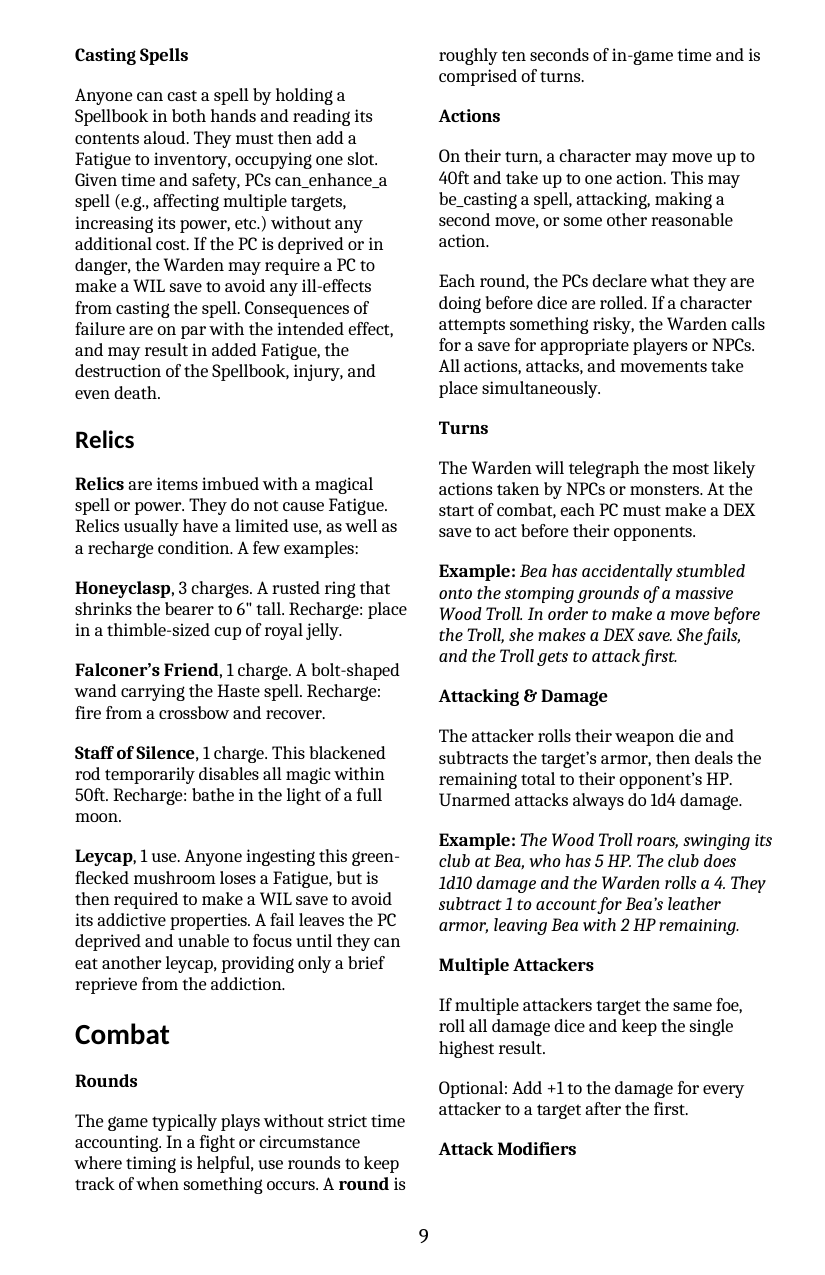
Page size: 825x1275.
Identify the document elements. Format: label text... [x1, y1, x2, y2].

text Falconer’s Friend, 1 charge. A bolt-shaped wand carrying the Haste spell. Recharge: fire from a crossbow and recover. [75, 660, 409, 724]
text Attacking & Damage [439, 686, 772, 707]
text The Warden will telegraph the most likely actions taken by NPCs or monsters. At the start of combat, each PC must make a DEX save to act before their opponents. [439, 457, 772, 542]
text roughly ten seconds of in-game time and is comprised of turns. [439, 45, 772, 87]
text Turns [439, 417, 772, 439]
text If multiple attackers target the same foe, roll all damage dice and keep the single highest result. [439, 995, 772, 1059]
text Rounds [75, 1071, 409, 1092]
text Each round, the PCs declare what they are doing before dice are rolled. If a character attempts something risky, the Warden calls for a save for appropriate players or NPCs. All actions, attacks, and movements take place simultaneously. [439, 271, 772, 399]
text Example: Bea has accidentally stumbled onto the stomping grounds of a massive Wood Troll. In order to make a move before the Troll, she makes a DEX save. She fails, and the Troll gets to attack first. [439, 561, 772, 667]
text Relics are items imbued with a magical spell or power. They do not cause Fatigue. Relics usually have a limited use, as well as a recharge condition. A few examples: [75, 474, 409, 559]
text The attacker rolls their weapon die and subtracts the target’s armor, then deals the remaining total to their opponent’s HP. Unarmed attacks always do 1d4 damage. [439, 726, 772, 811]
text Honeyclasp, 3 charges. A rusted ring that shrinks the bearer to 6" tall. Recharge: place in a thimble-sized cup of royal jelly. [75, 578, 409, 641]
subtitle Combat [75, 1016, 409, 1052]
subtitle Relics [75, 424, 409, 455]
text Leycap, 1 use. Anyone ingesting this green-flecked mushroom loses a Fatigue, but is then required to make a WIL save to avoid its addictive properties. A fail leaves the PC deprived and unable to focus until they can eat another leycap, providing only a brief reprieve from the addiction. [75, 846, 409, 995]
text Multiple Attackers [439, 955, 772, 976]
text Casting Spells [75, 45, 409, 66]
text Anyone can cast a spell by holding a Spellbook in both hands and reading its contents aloud. They must then add a Fatigue to inventory, occupying one slot. Given time and safety, PCs can_enhance_a spell (e.g., affecting multiple targets, increasing its power, etc.) without any additional cost. If the PC is deprived or in danger, the Warden may require a PC to make a WIL save to avoid any ill-effects from casting the spell. Consequences of failure are on par with the intended effect, and may result in added Fatigue, the destruction of the Spellbook, injury, and even death. [75, 85, 409, 404]
text Staff of Silence, 1 charge. This blackened rod temporarily disables all magic within 50ft. Recharge: bathe in the light of a full moon. [75, 743, 409, 828]
text Example: The Wood Troll roars, swinging its club at Bea, who has 5 HP. The club does 1d10 damage and the Warden rolls a 4. They subtract 1 to account for Bea’s leather armor, leaving Bea with 2 HP remaining. [439, 830, 772, 936]
text On their turn, a character may move up to 40ft and take up to one action. This may be_casting a spell, attacking, making a second move, or some other reasonable action. [439, 146, 772, 252]
text Attack Modifiers [439, 1139, 772, 1160]
text The game typically plays without strict time accounting. In a fight or circumstance where timing is helpful, use rounds to keep track of when something occurs. A round is [75, 1111, 409, 1196]
text Optional: Add +1 to the damage for every attacker to a target after the first. [439, 1077, 772, 1120]
text Actions [439, 106, 772, 127]
